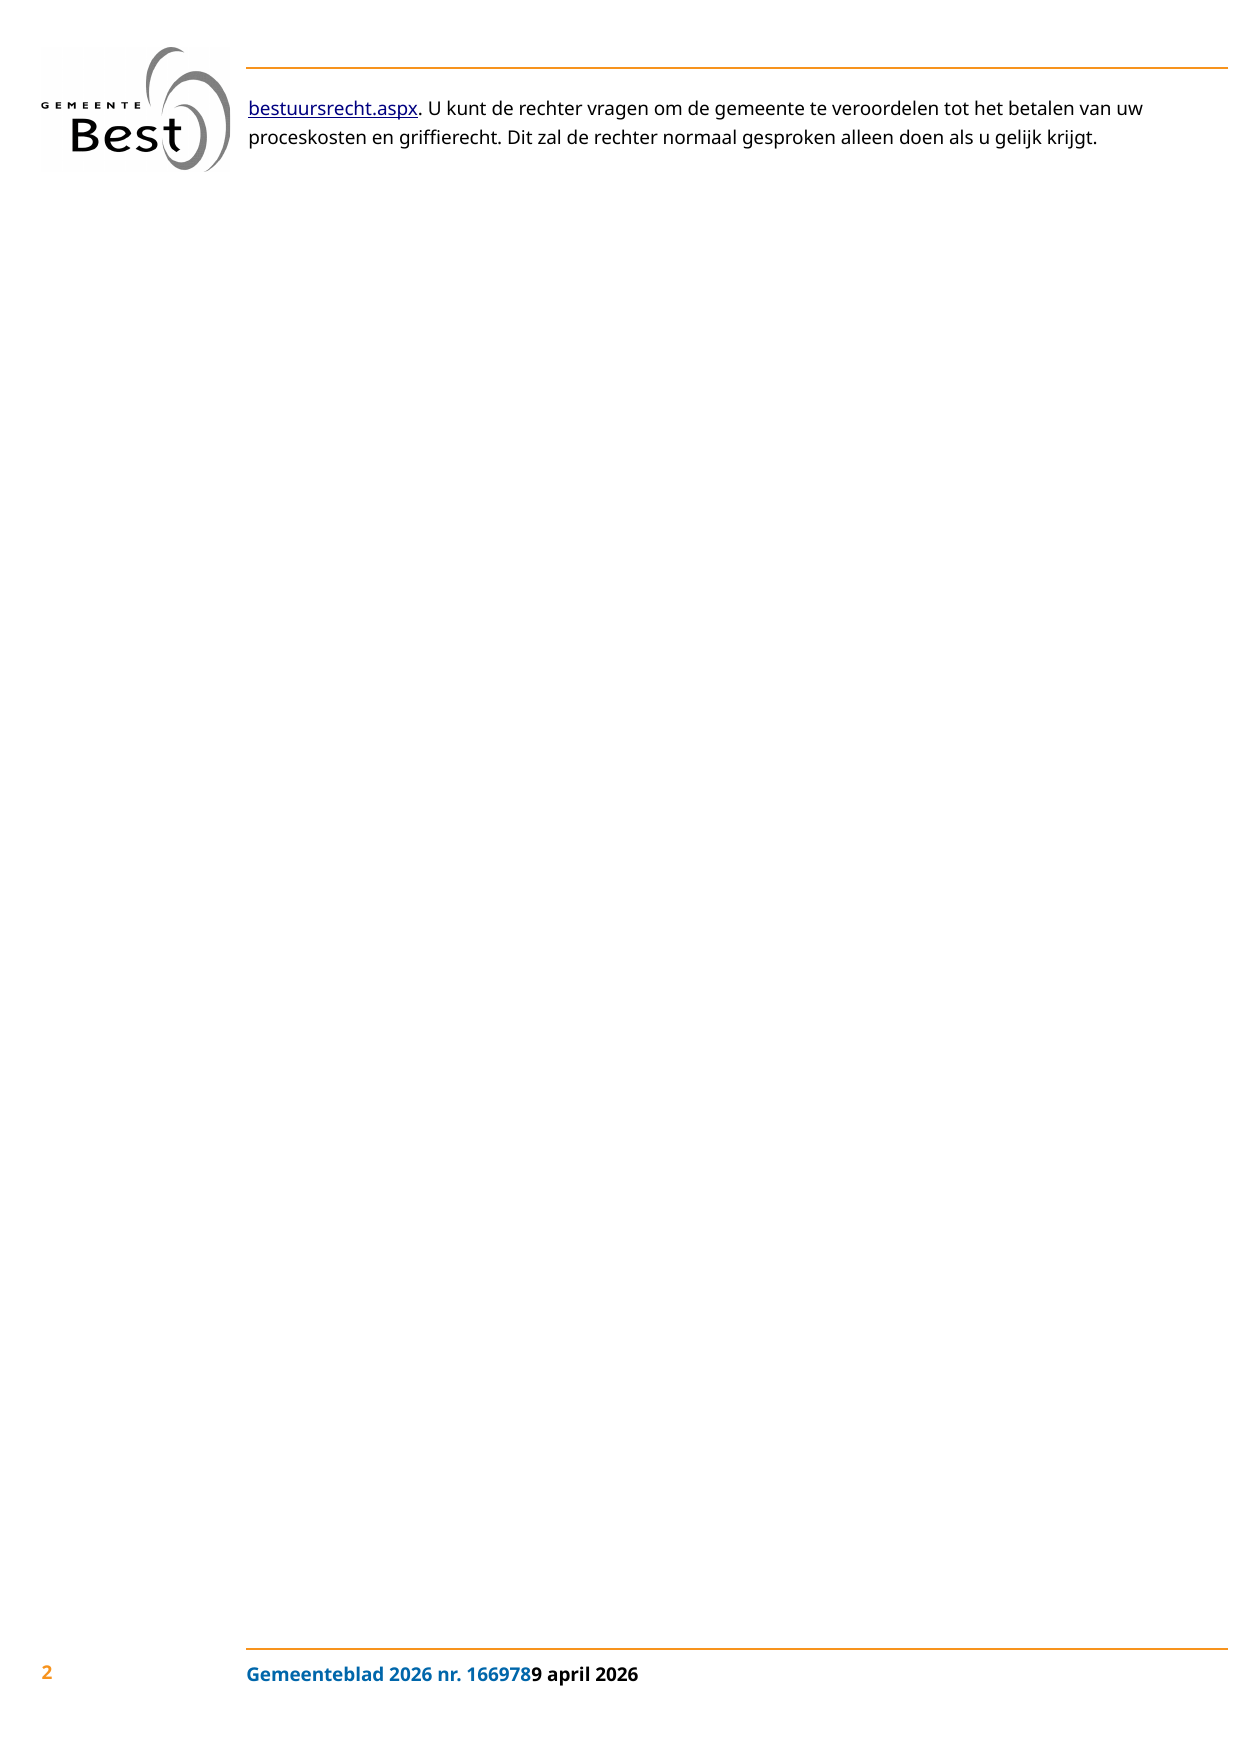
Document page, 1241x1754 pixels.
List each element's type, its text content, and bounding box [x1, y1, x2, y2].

text bestuursrecht.aspx. U kunt de rechter vragen om de gemeente te veroordelen tot het betalen van uw proceskosten en griffierecht. Dit zal de rechter normaal gesproken alleen doen als u gelijk krijgt. [248, 95, 1152, 150]
picture [41, 47, 231, 172]
